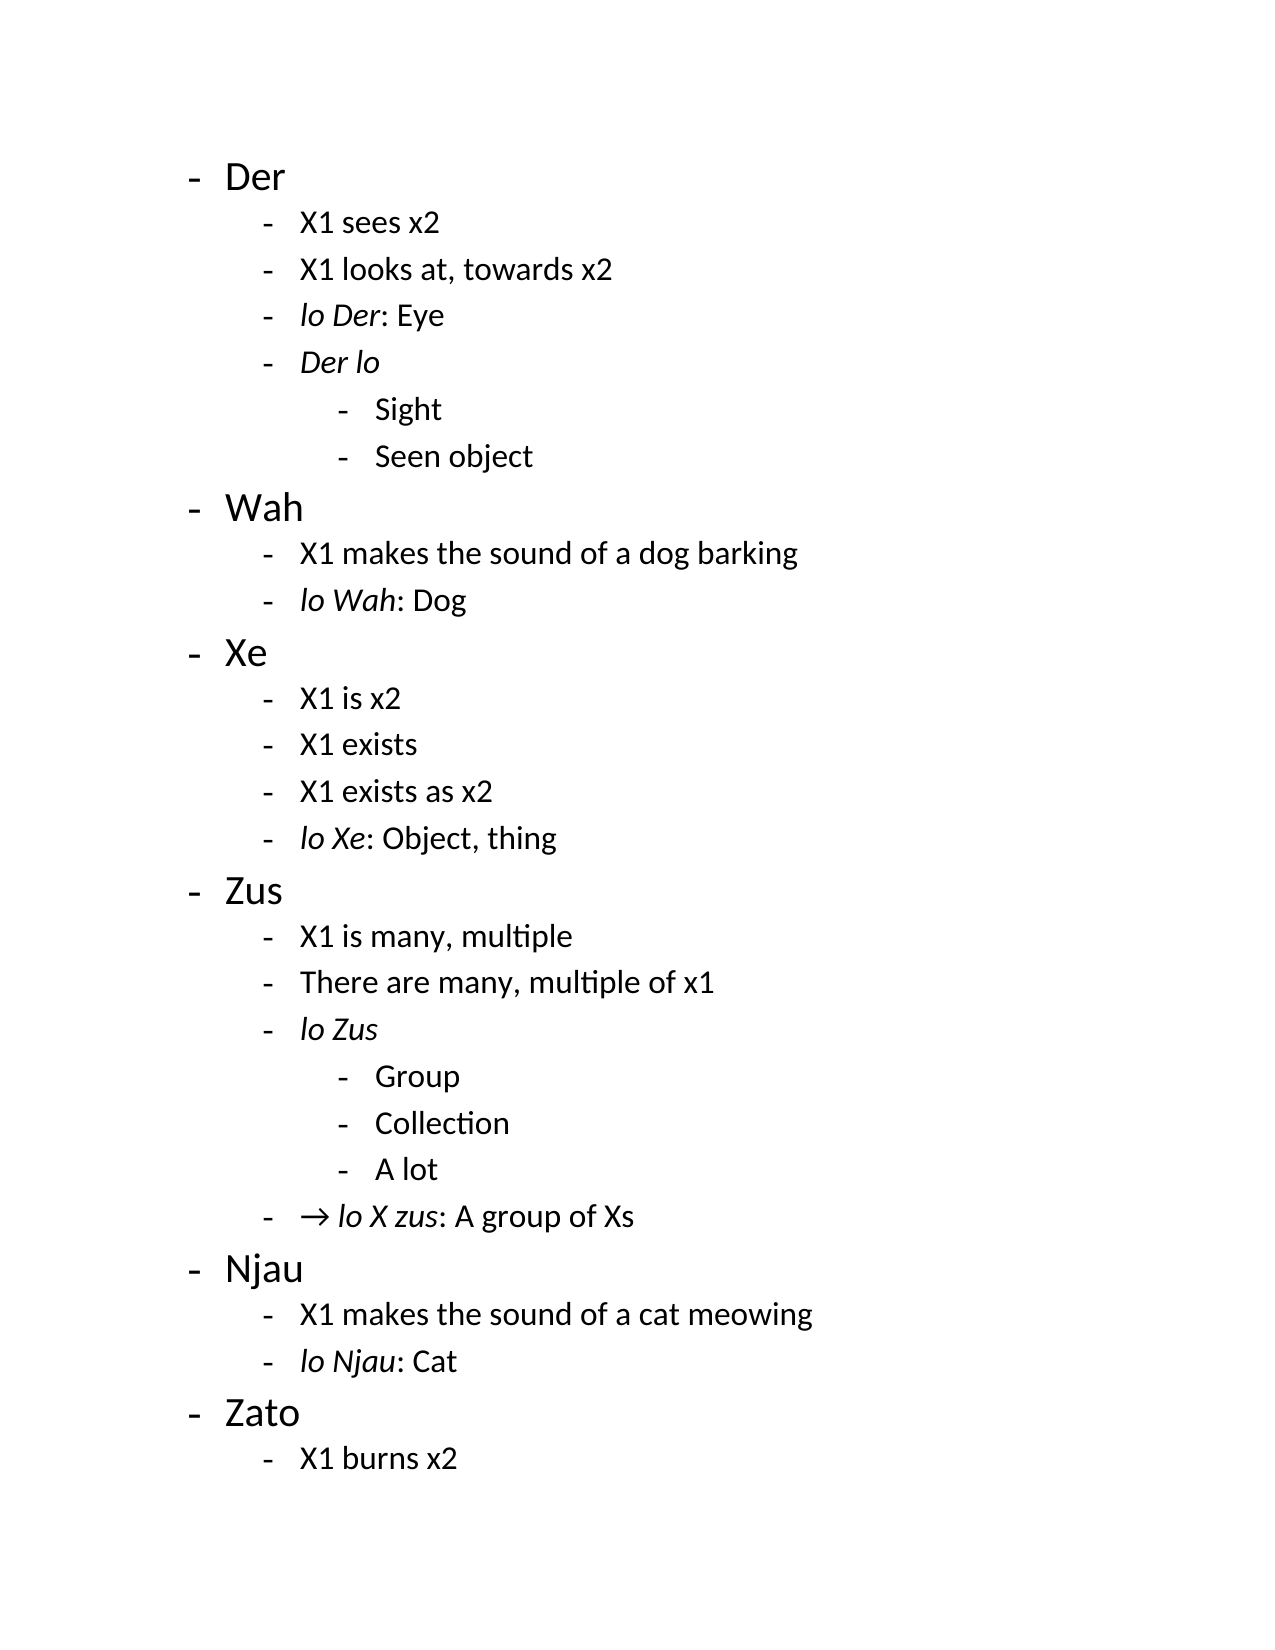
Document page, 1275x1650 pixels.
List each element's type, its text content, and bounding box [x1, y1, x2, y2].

list X1 sees x2 [262, 201, 1125, 242]
list lo Zus [262, 1008, 1125, 1049]
list Group [337, 1055, 1125, 1096]
list Collection [337, 1102, 1125, 1142]
list X1 makes the sound of a dog barking [262, 532, 1125, 573]
list X1 is many, multiple [262, 914, 1125, 955]
subtitle Wah [187, 481, 1125, 532]
subtitle Zato [187, 1386, 1125, 1437]
list Sight [337, 388, 1125, 429]
list X1 looks at, towards x2 [262, 248, 1125, 288]
list X1 exists as x2 [262, 770, 1125, 811]
list X1 makes the sound of a cat meowing [262, 1293, 1125, 1333]
list X1 is x2 [262, 677, 1125, 717]
list lo Wah: Dog [262, 579, 1125, 620]
list A lot [337, 1148, 1125, 1189]
subtitle Zus [187, 864, 1125, 914]
list lo Der: Eye [262, 294, 1125, 335]
list Der lo [262, 341, 1125, 382]
list Seen object [337, 435, 1125, 475]
list X1 exists [262, 723, 1125, 764]
subtitle Xe [187, 626, 1125, 677]
list X1 burns x2 [262, 1437, 1125, 1478]
subtitle Njau [187, 1242, 1125, 1293]
list → lo X zus: A group of Xs [262, 1195, 1125, 1236]
subtitle Der [187, 150, 1125, 201]
list There are many, multiple of x1 [262, 961, 1125, 1002]
list lo Xe: Object, thing [262, 817, 1125, 858]
list lo Njau: Cat [262, 1339, 1125, 1380]
